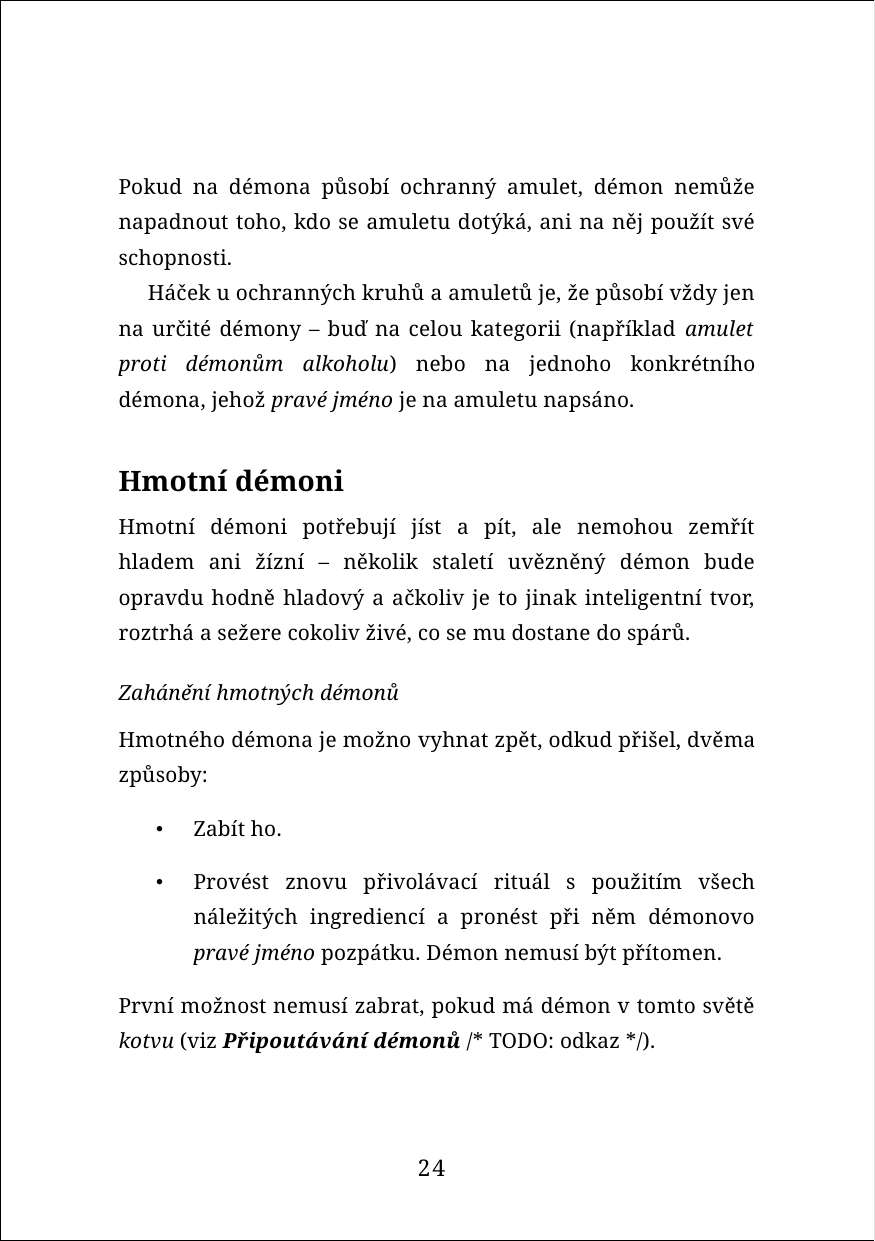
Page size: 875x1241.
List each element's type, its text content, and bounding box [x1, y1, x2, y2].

list Zabít ho. [156, 814, 756, 842]
text Hmotného démona je možno vyhnat zpět, odkud přišel, dvěma způsoby: [118, 725, 756, 789]
list Provést znovu přivolávací rituál s použitím všech náležitých ingrediencí a pronést při něm démonovo pravé jméno pozpátku. Démon nemusí být přítomen. [156, 867, 756, 966]
text Hmotní démoni potřebují jíst a pít, ale nemohou zemřít hladem ani žízní – několik staletí uvězněný démon bude opravdu hodně hladový a ačkoliv je to jinak inteligentní tvor, roztrhá a sežere cokoliv živé, co se mu dostane do spárů. [118, 512, 756, 647]
text První možnost nemusí zabrat, pokud má démon v tomto světě kotvu (viz Připoutávání démonů /* TODO: odkaz */). [118, 991, 756, 1055]
text Zahánění hmotných démonů [118, 678, 756, 706]
subtitle Hmotní démoni [118, 462, 756, 500]
text Pokud na démona působí ochranný amulet, démon nemůže napadnout toho, kdo se amuletu dotýká, ani na něj použít své schopnosti. Háček u ochranných kruhů a amuletů je, že působí vždy jen na určité démony – buď na celou kategorii (například amulet proti démonům alkoholu) nebo na jednoho konkrétního démona, jehož pravé jméno je na amuletu napsáno. [118, 172, 756, 413]
